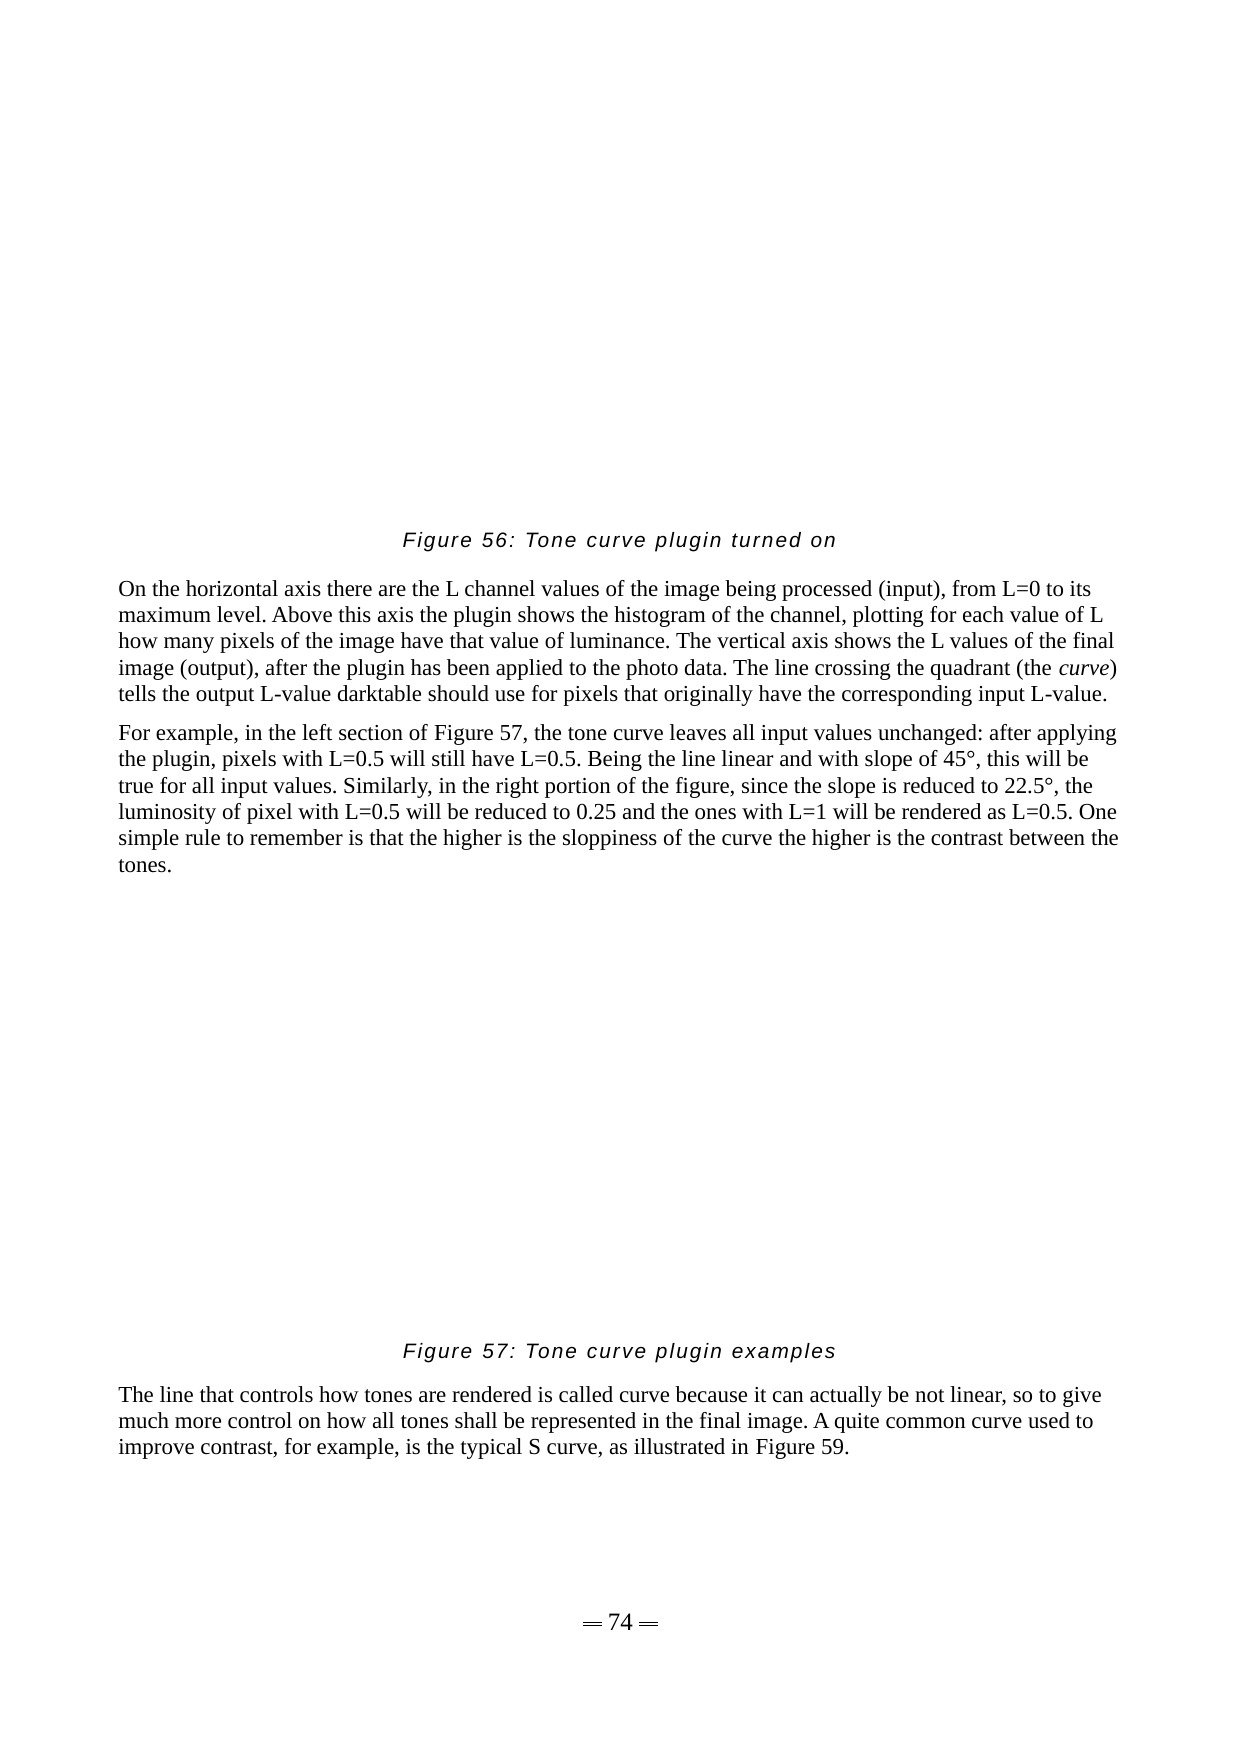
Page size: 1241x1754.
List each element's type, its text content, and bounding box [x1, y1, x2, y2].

text For example, in the left section of Figure 57, the tone curve leaves all input values unchanged: after applying the plugin, pixels with L=0.5 will still have L=0.5. Being the line linear and with slope of 45°, this will be true for all input values. Similarly, in the right portion of the figure, since the slope is reduced to 22.5°, the luminosity of pixel with L=0.5 will be reduced to 0.25 and the ones with L=1 will be rendered as L=0.5. One simple rule to remember is that the higher is the sloppiness of the curve the higher is the contrast between the tones. [118, 719, 1122, 877]
text [118, 889, 1122, 902]
text Figure 57: Tone curve plugin examples [118, 902, 1122, 1363]
text Figure 56: Tone curve plugin turned on [397, 130, 843, 551]
text The line that controls how tones are rendered is called curve because it can actually be not linear, so to give much more control on how all tones shall be represented in the final image. A quite common curve used to improve contrast, for example, is the typical S curve, as illustrated in Figure 59. [118, 1363, 1122, 1460]
text On the horizontal axis there are the L channel values of the image being processed (input), from L=0 to its maximum level. Above this axis the plugin shows the histogram of the channel, plotting for each value of L how many pixels of the image have that value of luminance. The vertical axis shows the L values of the final image (output), after the plugin has been applied to the photo data. The line crossing the quadrant (the curve) tells the output L-value darktable should use for pixels that originally have the corresponding input L-value. [118, 118, 1122, 706]
